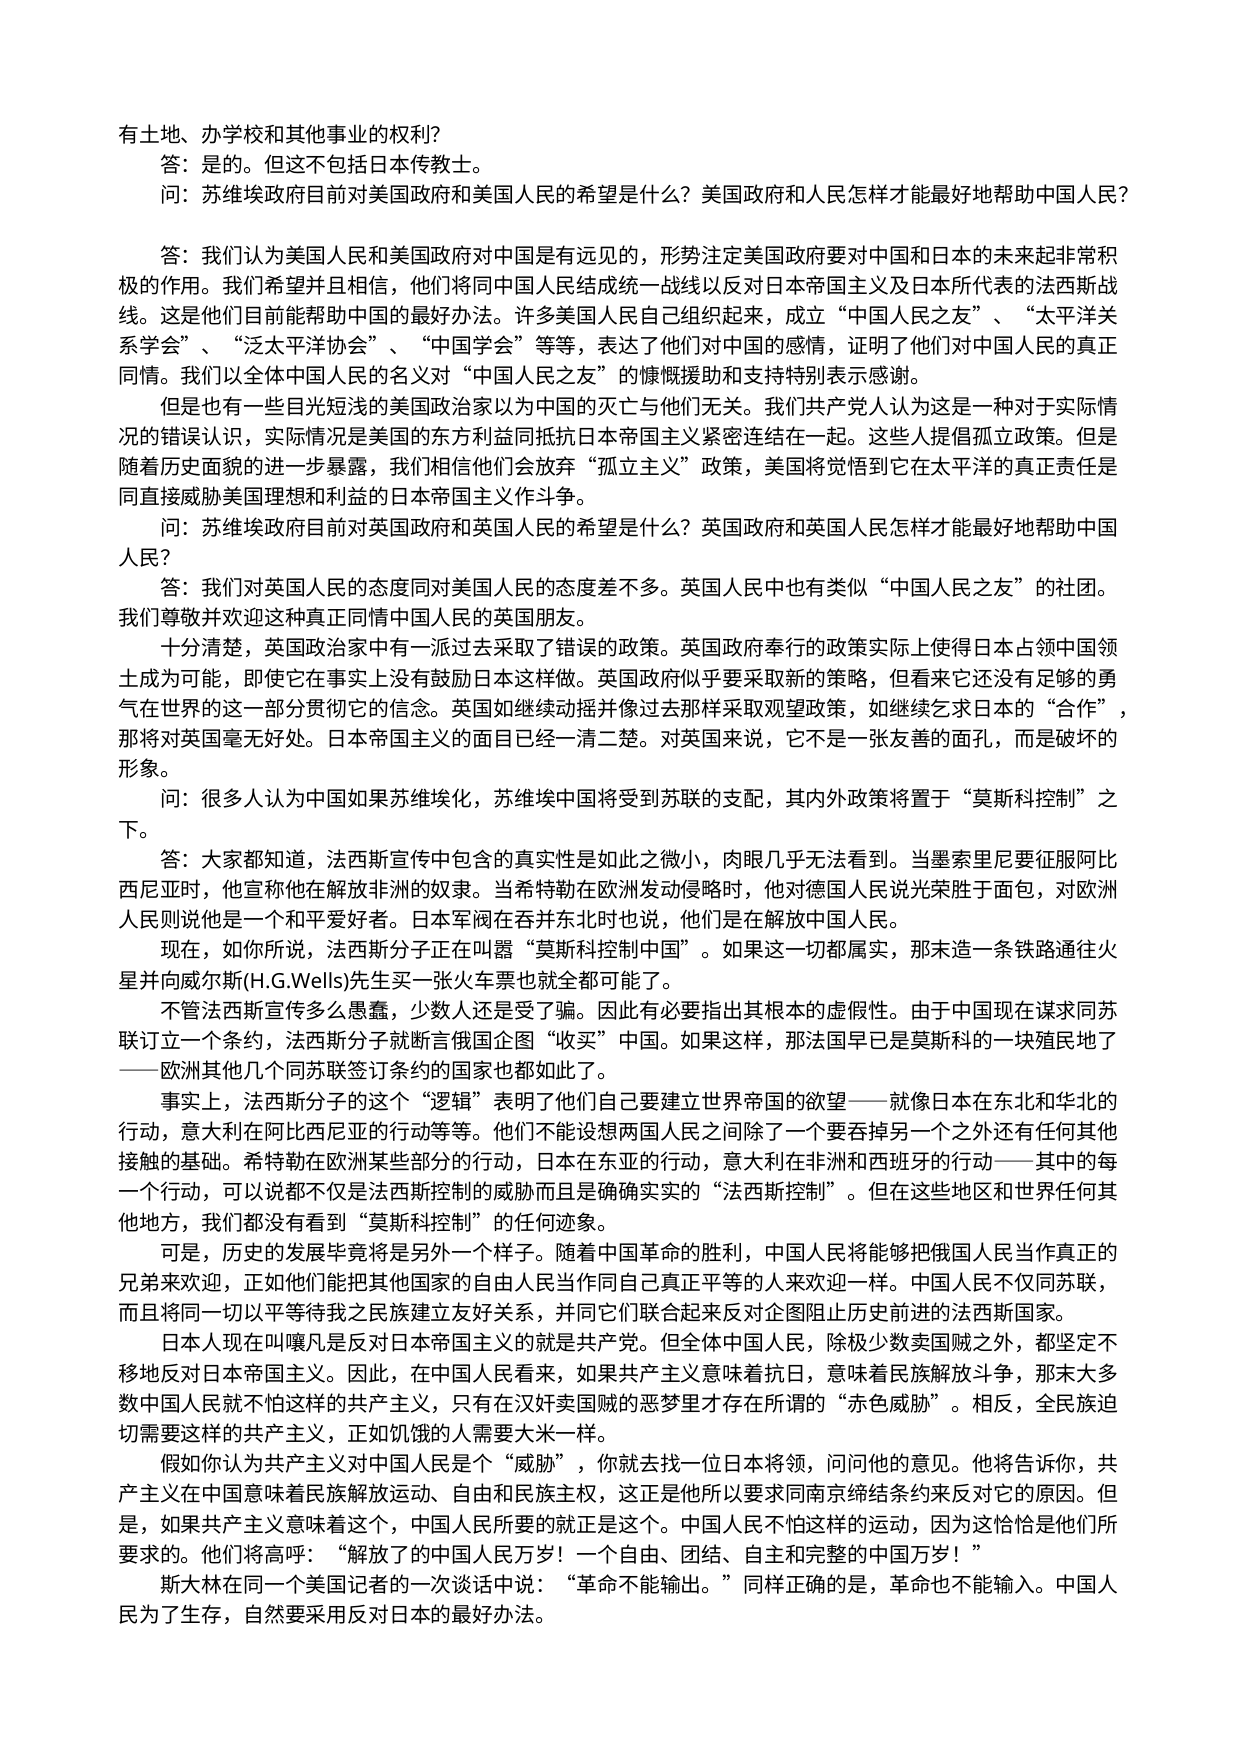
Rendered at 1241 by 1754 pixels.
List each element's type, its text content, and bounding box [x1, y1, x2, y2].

text 不管法西斯宣传多么愚蠢，少数人还是受了骗。因此有必要指出其根本的虚假性。由于中国现在谋求同苏联订立一个条约，法西斯分子就断言俄国企图“收买”中国。如果这样，那法国早已是莫斯科的一块殖民地了——欧洲其他几个同苏联签订条约的国家也都如此了。 [118, 994, 1122, 1085]
text 答：是的。但这不包括日本传教士。 [118, 148, 1122, 178]
text 事实上，法西斯分子的这个“逻辑”表明了他们自己要建立世界帝国的欲望——就像日本在东北和华北的行动，意大利在阿比西尼亚的行动等等。他们不能设想两国人民之间除了一个要吞掉另一个之外还有任何其他接触的基础。希特勒在欧洲某些部分的行动，日本在东亚的行动，意大利在非洲和西班牙的行动——其中的每一个行动，可以说都不仅是法西斯控制的威胁而且是确确实实的“法西斯控制”。但在这些地区和世界任何其他地方，我们都没有看到“莫斯科控制”的任何迹象。 [118, 1085, 1122, 1236]
text 现在，如你所说，法西斯分子正在叫嚣“莫斯科控制中国”。如果这一切都属实，那末造一条铁路通往火星并向威尔斯(H.G.Wells)先生买一张火车票也就全都可能了。 [118, 934, 1122, 994]
text 十分清楚，英国政治家中有一派过去采取了错误的政策。英国政府奉行的政策实际上使得日本占领中国领土成为可能，即使它在事实上没有鼓励日本这样做。英国政府似乎要采取新的策略，但看来它还没有足够的勇气在世界的这一部分贯彻它的信念。英国如继续动摇并像过去那样采取观望政策，如继续乞求日本的“合作”，那将对英国毫无好处。日本帝国主义的面目已经一清二楚。对英国来说，它不是一张友善的面孔，而是破坏的形象。 [118, 632, 1122, 783]
text 斯大林在同一个美国记者的一次谈话中说：“革命不能输出。”同样正确的是，革命也不能输入。中国人民为了生存，自然要采用反对日本的最好办法。 [118, 1568, 1122, 1629]
text 问：苏维埃政府目前对美国政府和美国人民的希望是什么？美国政府和人民怎样才能最好地帮助中国人民？ [118, 178, 1122, 239]
text 日本人现在叫嚷凡是反对日本帝国主义的就是共产党。但全体中国人民，除极少数卖国贼之外，都坚定不移地反对日本帝国主义。因此，在中国人民看来，如果共产主义意味着抗日，意味着民族解放斗争，那末大多数中国人民就不怕这样的共产主义，只有在汉奸卖国贼的恶梦里才存在所谓的“赤色威胁”。相反，全民族迫切需要这样的共产主义，正如饥饿的人需要大米一样。 [118, 1327, 1122, 1447]
text 有土地、办学校和其他事业的权利？ [118, 118, 1122, 148]
text 答：我们认为美国人民和美国政府对中国是有远见的，形势注定美国政府要对中国和日本的未来起非常积极的作用。我们希望并且相信，他们将同中国人民结成统一战线以反对日本帝国主义及日本所代表的法西斯战线。这是他们目前能帮助中国的最好办法。许多美国人民自己组织起来，成立“中国人民之友”、“太平洋关系学会”、“泛太平洋协会”、“中国学会”等等，表达了他们对中国的感情，证明了他们对中国人民的真正同情。我们以全体中国人民的名义对“中国人民之友”的慷慨援助和支持特别表示感谢。 [118, 239, 1122, 390]
text 问：苏维埃政府目前对英国政府和英国人民的希望是什么？英国政府和英国人民怎样才能最好地帮助中国人民？ [118, 511, 1122, 571]
text 可是，历史的发展毕竟将是另外一个样子。随着中国革命的胜利，中国人民将能够把俄国人民当作真正的兄弟来欢迎，正如他们能把其他国家的自由人民当作同自己真正平等的人来欢迎一样。中国人民不仅同苏联，而且将同一切以平等待我之民族建立友好关系，并同它们联合起来反对企图阻止历史前进的法西斯国家。 [118, 1236, 1122, 1327]
text 问：很多人认为中国如果苏维埃化，苏维埃中国将受到苏联的支配，其内外政策将置于“莫斯科控制”之下。 [118, 783, 1122, 843]
text 但是也有一些目光短浅的美国政治家以为中国的灭亡与他们无关。我们共产党人认为这是一种对于实际情况的错误认识，实际情况是美国的东方利益同抵抗日本帝国主义紧密连结在一起。这些人提倡孤立政策。但是随着历史面貌的进一步暴露，我们相信他们会放弃“孤立主义”政策，美国将觉悟到它在太平洋的真正责任是同直接威胁美国理想和利益的日本帝国主义作斗争。 [118, 390, 1122, 511]
text 答：我们对英国人民的态度同对美国人民的态度差不多。英国人民中也有类似“中国人民之友”的社团。我们尊敬并欢迎这种真正同情中国人民的英国朋友。 [118, 571, 1122, 632]
text 答：大家都知道，法西斯宣传中包含的真实性是如此之微小，肉眼几乎无法看到。当墨索里尼要征服阿比西尼亚时，他宣称他在解放非洲的奴隶。当希特勒在欧洲发动侵略时，他对德国人民说光荣胜于面包，对欧洲人民则说他是一个和平爱好者。日本军阀在吞并东北时也说，他们是在解放中国人民。 [118, 843, 1122, 934]
text 假如你认为共产主义对中国人民是个“威胁”，你就去找一位日本将领，问问他的意见。他将告诉你，共产主义在中国意味着民族解放运动、自由和民族主权，这正是他所以要求同南京缔结条约来反对它的原因。但是，如果共产主义意味着这个，中国人民所要的就正是这个。中国人民不怕这样的运动，因为这恰恰是他们所要求的。他们将高呼：“解放了的中国人民万岁！一个自由、团结、自主和完整的中国万岁！” [118, 1447, 1122, 1568]
